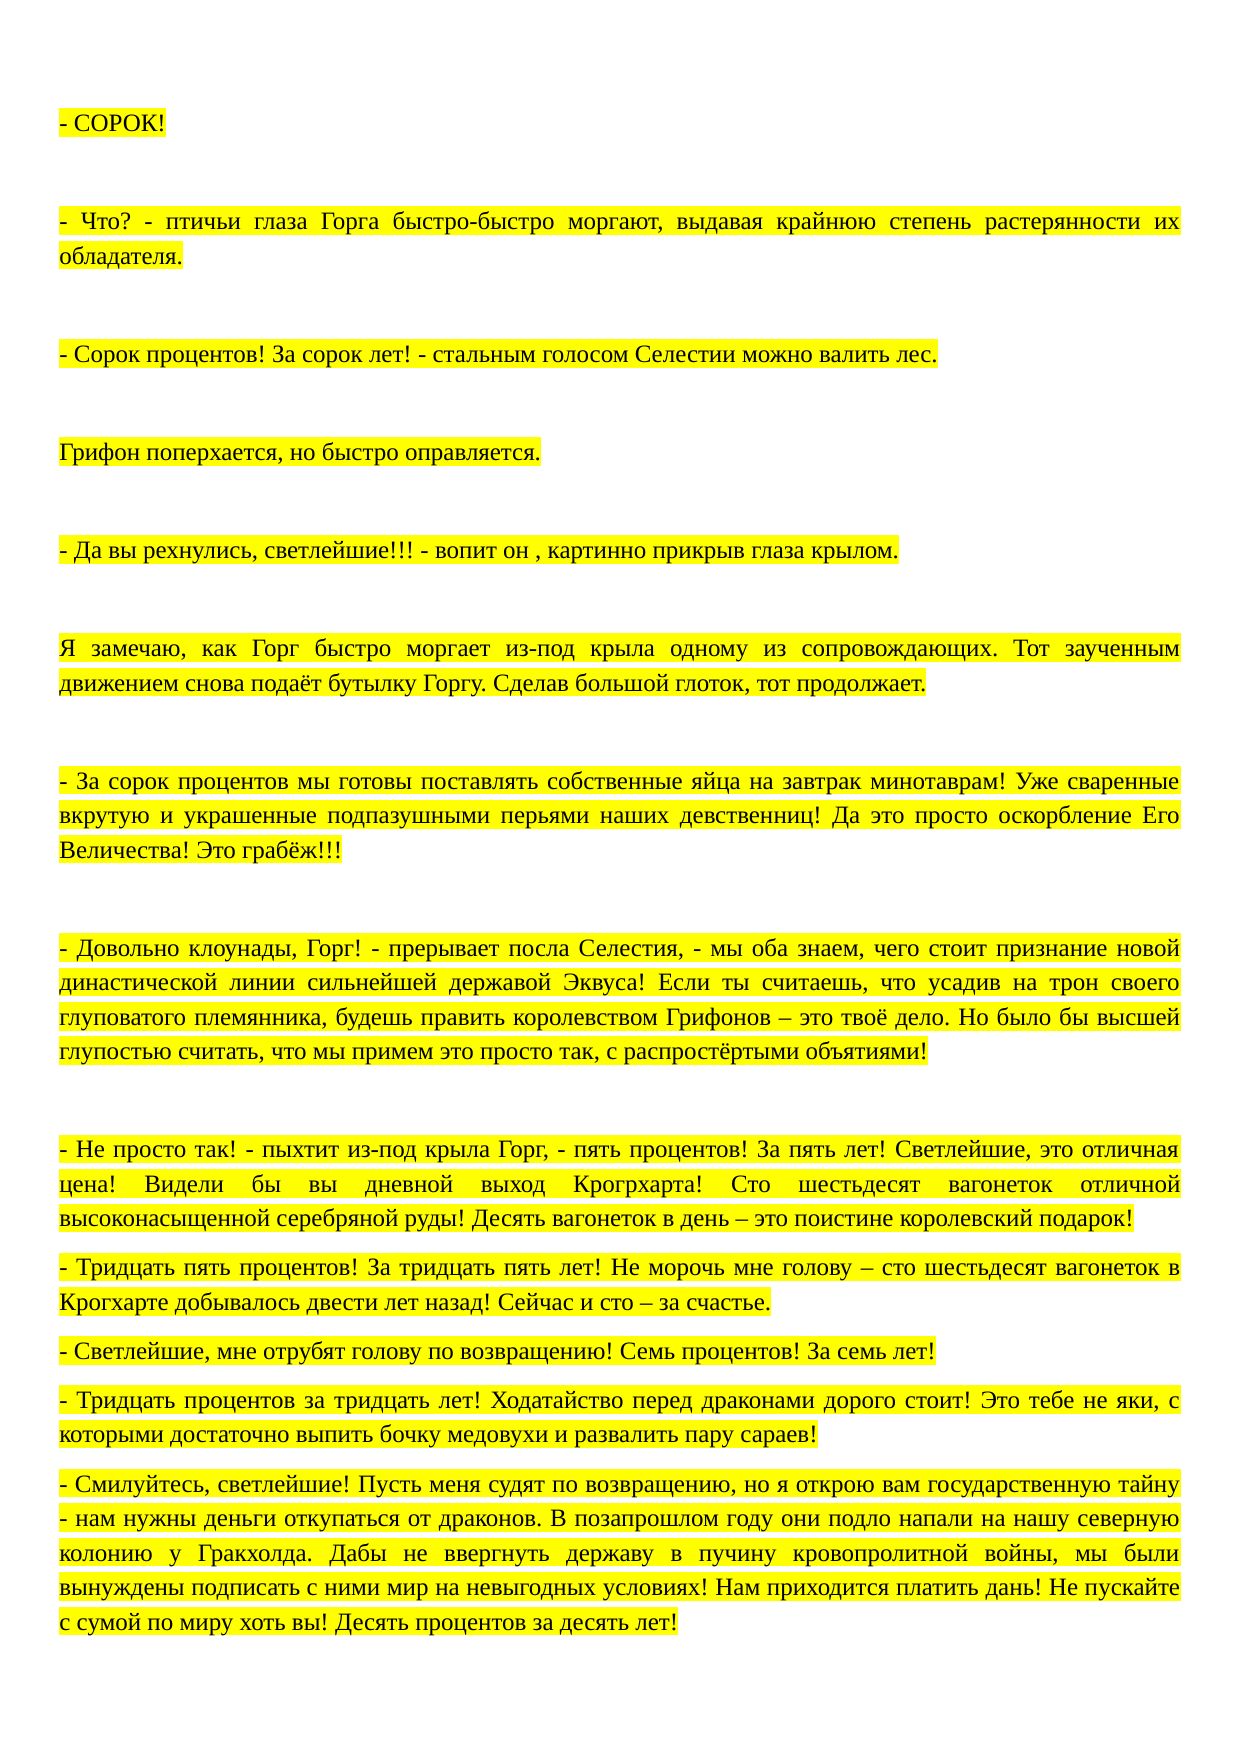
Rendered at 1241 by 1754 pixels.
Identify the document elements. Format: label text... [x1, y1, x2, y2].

text - Да вы рехнулись, светлейшие!!! - вопит он , картинно прикрыв глаза крылом. [59, 535, 1181, 564]
text - Смилуйтесь, светлейшие! Пусть меня судят по возвращению, но я открою вам государственную тайну - нам нужны деньги откупаться от драконов. В позапрошлом году они подло напали на нашу северную колонию у Гракхолда. Дабы не ввергнуть державу в пучину кровопролитной войны, мы были вынуждены подписать с ними мир на невыгодных условиях! Нам приходится платить дань! Не пускайте с сумой по миру хоть вы! Десять процентов за десять лет! [59, 1469, 1181, 1635]
text - Тридцать процентов за тридцать лет! Ходатайство перед драконами дорого стоит! Это тебе не яки, с которыми достаточно выпить бочку медовухи и развалить пару сараев! [59, 1385, 1181, 1448]
text Я замечаю, как Горг быстро моргает из-под крыла одному из сопровождающих. Тот заученным движением снова подаёт бутылку Горгу. Сделав большой глоток, тот продолжает. [59, 633, 1181, 696]
text - Светлейшие, мне отрубят голову по возвращению! Семь процентов! За семь лет! [59, 1336, 1181, 1365]
text - Сорок процентов! За сорок лет! - стальным голосом Селестии можно валить лес. [59, 339, 1181, 368]
text - За сорок процентов мы готовы поставлять собственные яйца на завтрак минотаврам! Уже сваренные вкрутую и украшенные подпазушными перьями наших девственниц! Да это просто оскорбление Его Величества! Это грабёж!!! [59, 766, 1181, 863]
text - Что? - птичьи глаза Горга быстро-быстро моргают, выдавая крайнюю степень растерянности их обладателя. [59, 206, 1181, 269]
text - Довольно клоунады, Горг! - прерывает посла Селестия, - мы оба знаем, чего стоит признание новой династической линии сильнейшей державой Эквуса! Если ты считаешь, что усадив на трон своего глуповатого племянника, будешь править королевством Грифонов – это твоё дело. Но было бы высшей глупостью считать, что мы примем это просто так, с распростёртыми объятиями! [59, 933, 1181, 1065]
text - СОРОК! [59, 108, 1181, 137]
text - Тридцать пять процентов! За тридцать пять лет! Не морочь мне голову – сто шестьдесят вагонеток в Крогхарте добывалось двести лет назад! Сейчас и сто – за счастье. [59, 1252, 1181, 1316]
text Грифон поперхается, но быстро оправляется. [59, 437, 1181, 466]
text - Не просто так! - пыхтит из-под крыла Горг, - пять процентов! За пять лет! Светлейшие, это отличная цена! Видели бы вы дневной выход Крогрхарта! Сто шестьдесят вагонеток отличной высоконасыщенной серебряной руды! Десять вагонеток в день – это поистине королевский подарок! [59, 1134, 1181, 1232]
